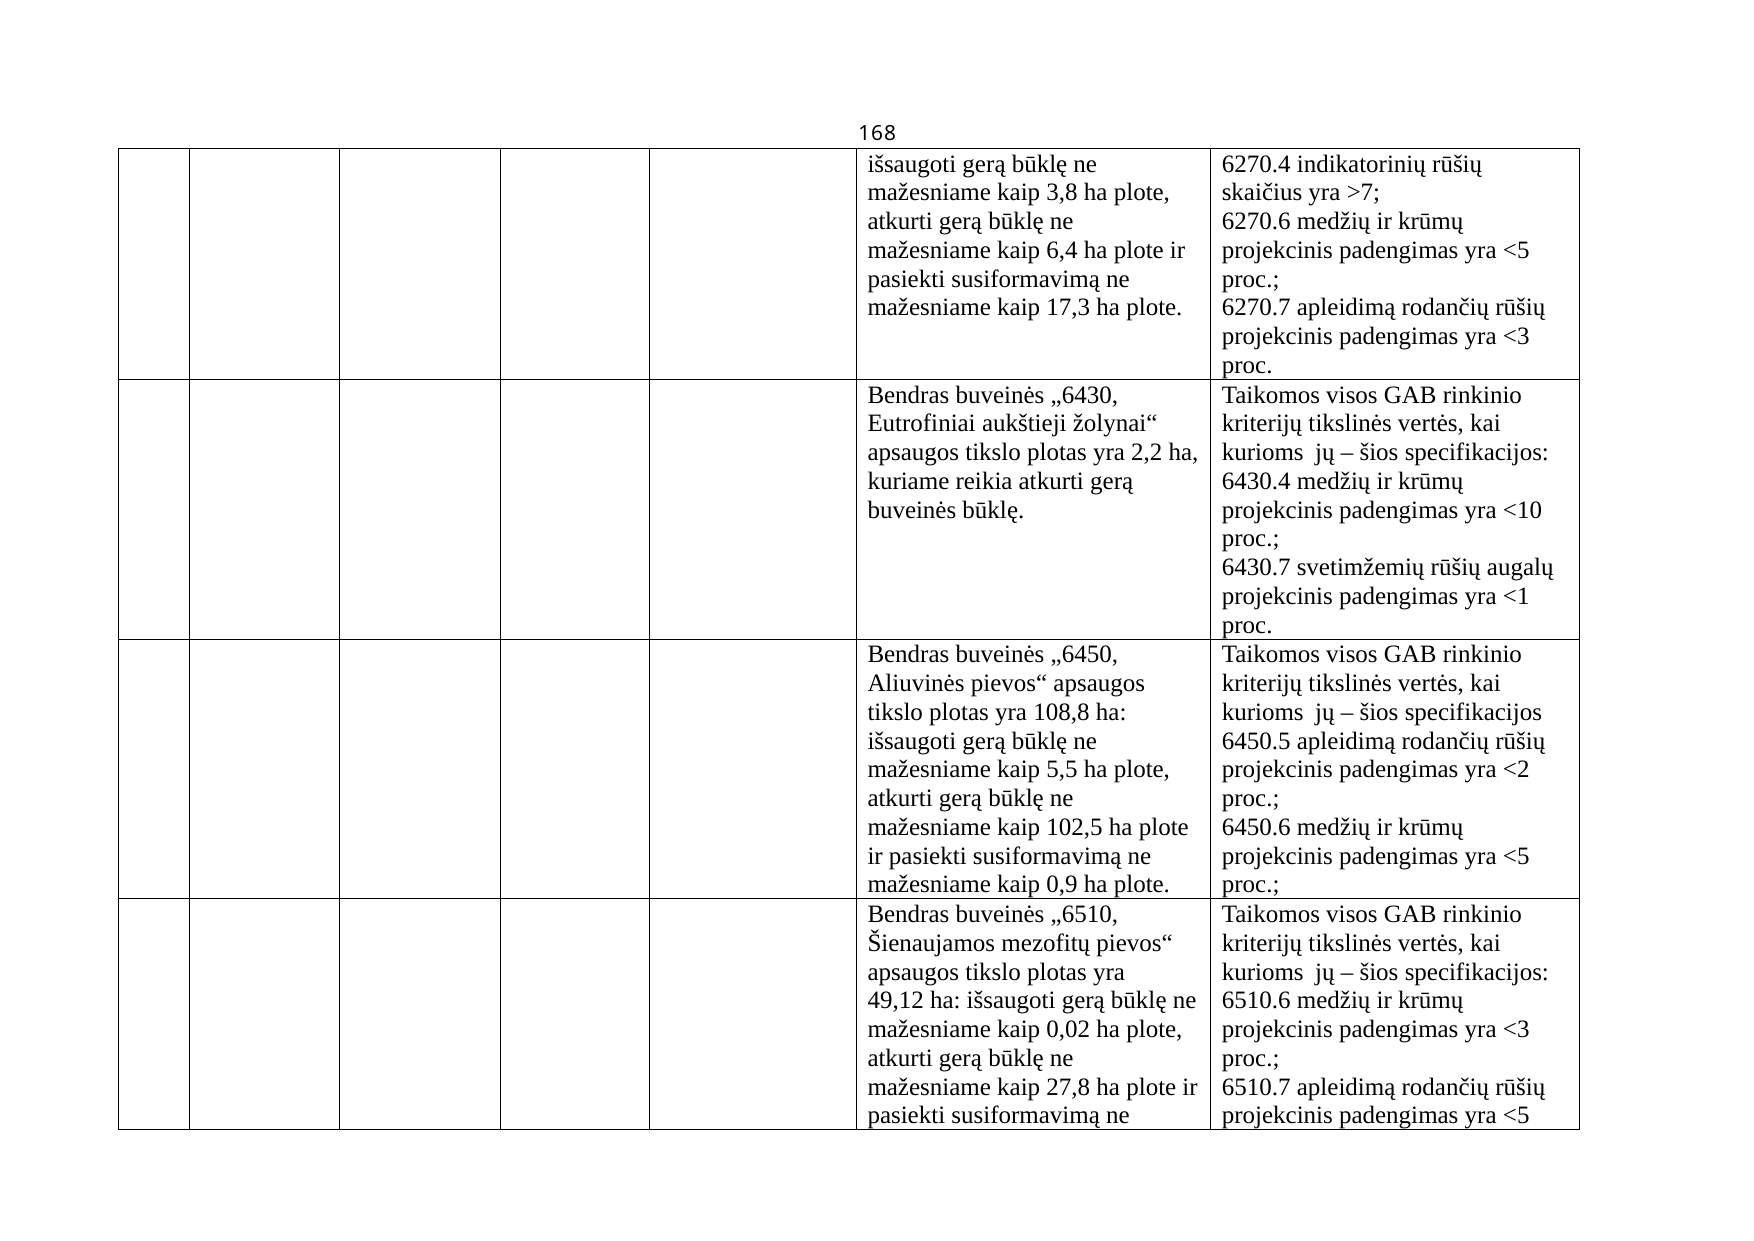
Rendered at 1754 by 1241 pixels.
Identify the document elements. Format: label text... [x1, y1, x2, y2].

table_cell [501, 380, 649, 638]
table_cell [119, 380, 189, 638]
table_cell Bendras buveinės „6430, Eutrofiniai aukštieji žolynai“ apsaugos tikslo plotas yra 2,2 ha, kuriame reikia atkurti gerą buveinės būklę. [857, 380, 1210, 638]
table_cell išsaugoti gerą būklę ne mažesniame kaip 3,8 ha plote, atkurti gerą būklę ne mažesniame kaip 6,4 ha plote ir pasiekti susiformavimą ne mažesniame kaip 17,3 ha plote. [857, 149, 1210, 379]
table_cell [119, 149, 189, 379]
table_cell [650, 380, 856, 638]
table_cell [340, 899, 500, 1129]
table_cell [650, 149, 856, 379]
table_cell [190, 899, 339, 1129]
table_cell 6270.4 indikatorinių rūšių skaičius yra >7; 6270.6 medžių ir krūmų projekcinis padengimas yra <5 proc.; 6270.7 apleidimą rodančių rūšių projekcinis padengimas yra <3 proc. [1211, 149, 1579, 379]
table_cell [340, 149, 500, 379]
table_cell [340, 640, 500, 898]
table_cell [190, 380, 339, 638]
table_cell Taikomos visos GAB rinkinio kriterijų tikslinės vertės, kai kurioms jų – šios specifikacijos: 6510.6 medžių ir krūmų projekcinis padengimas yra <3 proc.; 6510.7 apleidimą rodančių rūšių projekcinis padengimas yra <5 [1211, 899, 1579, 1129]
table_cell [501, 149, 649, 379]
table_cell [119, 640, 189, 898]
table_cell [119, 899, 189, 1129]
table_cell [501, 640, 649, 898]
table_cell [650, 899, 856, 1129]
table_cell [190, 640, 339, 898]
table_cell [501, 899, 649, 1129]
table_cell Bendras buveinės „6450, Aliuvinės pievos“ apsaugos tikslo plotas yra 108,8 ha: išsaugoti gerą būklę ne mažesniame kaip 5,5 ha plote, atkurti gerą būklę ne mažesniame kaip 102,5 ha plote ir pasiekti susiformavimą ne mažesniame kaip 0,9 ha plote. [857, 640, 1210, 898]
table_cell [190, 149, 339, 379]
table_cell Bendras buveinės „6510, Šienaujamos mezofitų pievos“ apsaugos tikslo plotas yra 49,12 ha: išsaugoti gerą būklę ne mažesniame kaip 0,02 ha plote, atkurti gerą būklę ne mažesniame kaip 27,8 ha plote ir pasiekti susiformavimą ne [857, 899, 1210, 1129]
table_cell Taikomos visos GAB rinkinio kriterijų tikslinės vertės, kai kurioms jų – šios specifikacijos: 6430.4 medžių ir krūmų projekcinis padengimas yra <10 proc.; 6430.7 svetimžemių rūšių augalų projekcinis padengimas yra <1 proc. [1211, 380, 1579, 638]
table_cell [650, 640, 856, 898]
table_cell Taikomos visos GAB rinkinio kriterijų tikslinės vertės, kai kurioms jų – šios specifikacijos 6450.5 apleidimą rodančių rūšių projekcinis padengimas yra <2 proc.; 6450.6 medžių ir krūmų projekcinis padengimas yra <5 proc.; [1211, 640, 1579, 898]
table_cell [340, 380, 500, 638]
